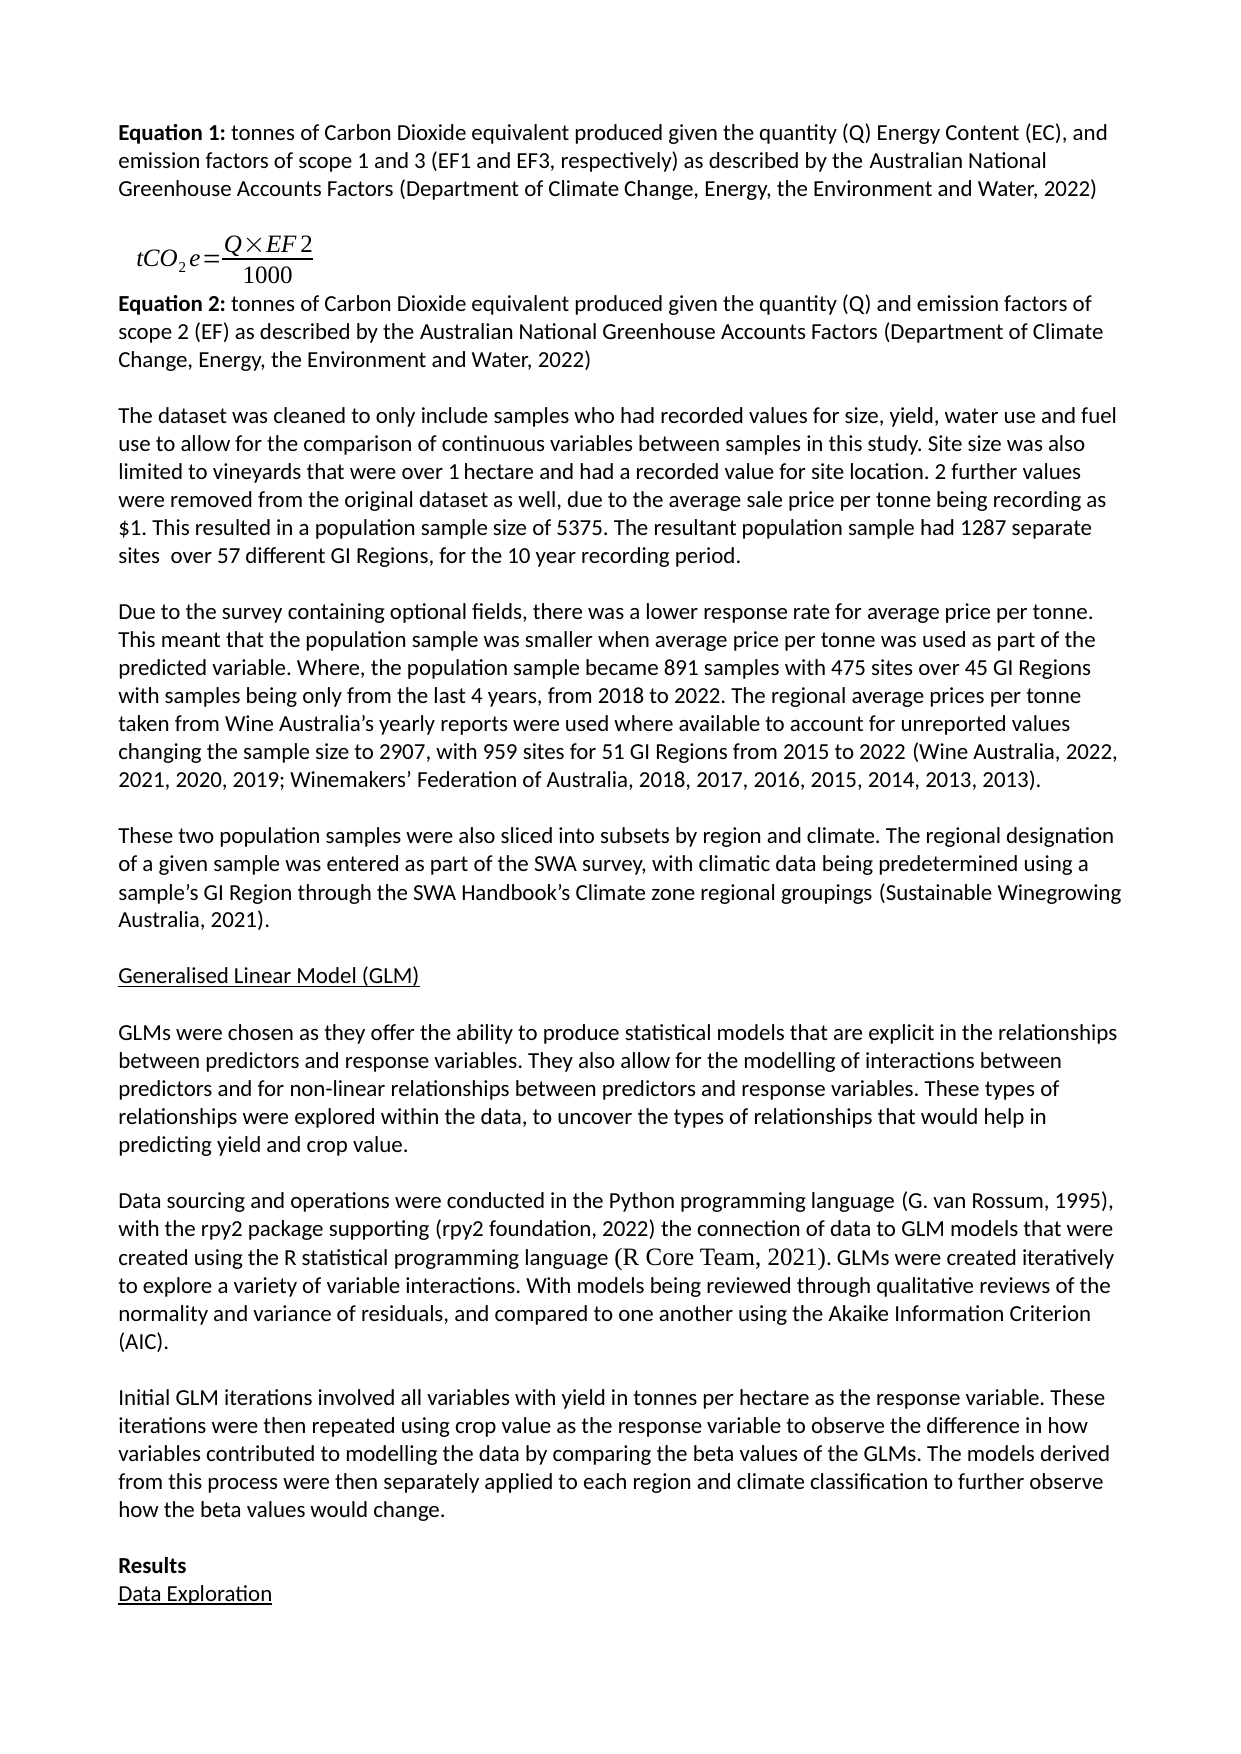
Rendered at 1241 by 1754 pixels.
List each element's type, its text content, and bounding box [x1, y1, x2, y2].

list These two population samples were also sliced into subsets by region and climate. The regional designation of a given sample was entered as part of the SWA survey, with climatic data being predetermined using a sample’s GI Region through the SWA Handbook’s Climate zone regional groupings (Sustainable Winegrowing Australia, 2021). [118, 822, 1122, 934]
list Equation 1: tonnes of Carbon Dioxide equivalent produced given the quantity (Q) Energy Content (EC), and emission factors of scope 1 and 3 (EF1 and EF3, respectively) as described by the Australian National Greenhouse Accounts Factors (Department of Climate Change, Energy, the Environment and Water, 2022) [118, 118, 1122, 202]
list Initial GLM iterations involved all variables with yield in tonnes per hectare as the response variable. These iterations were then repeated using crop value as the response variable to observe the difference in how variables contributed to modelling the data by comparing the beta values of the GLMs. The models derived from this process were then separately applied to each region and climate classification to further observe how the beta values would change. [118, 1383, 1122, 1523]
list Generalised Linear Model (GLM) [118, 962, 1122, 990]
list The dataset was cleaned to only include samples who had recorded values for size, yield, water use and fuel use to allow for the comparison of continuous variables between samples in this study. Site size was also limited to vineyards that were over 1 hectare and had a recorded value for site location. 2 further values were removed from the original dataset as well, due to the average sale price per tonne being recording as $1. This resulted in a population sample size of 5375. The resultant population sample had 1287 separate sites over 57 different GI Regions, for the 10 year recording period. [118, 401, 1122, 569]
list Data sourcing and operations were conducted in the Python programming language (G. van Rossum, 1995), with the rpy2 package supporting (rpy2 foundation, 2022) the connection of data to GLM models that were created using the R statistical programming language (R Core Team, 2021). GLMs were created iteratively to explore a variety of variable interactions. With models being reviewed through qualitative reviews of the normality and variance of residuals, and compared to one another using the Akaike Information Criterion (AIC). [118, 1186, 1122, 1355]
list Due to the survey containing optional fields, there was a lower response rate for average price per tonne. This meant that the population sample was smaller when average price per tonne was used as part of the predicted variable. Where, the population sample became 891 samples with 475 sites over 45 GI Regions with samples being only from the last 4 years, from 2018 to 2022. The regional average prices per tonne taken from Wine Australia’s yearly reports were used where available to account for unreported values changing the sample size to 2907, with 959 sites for 51 GI Regions from 2015 to 2022 (Wine Australia, 2022, 2021, 2020, 2019; Winemakers’ Federation of Australia, 2018, 2017, 2016, 2015, 2014, 2013, 2013). [118, 597, 1122, 793]
list Data Exploration [118, 1579, 1122, 1607]
list Equation 2: tonnes of Carbon Dioxide equivalent produced given the quantity (Q) and emission factors of scope 2 (EF) as described by the Australian National Greenhouse Accounts Factors (Department of Climate Change, Energy, the Environment and Water, 2022) [118, 289, 1122, 373]
list GLMs were chosen as they offer the ability to produce statistical models that are explicit in the relationships between predictors and response variables. They also allow for the modelling of interactions between predictors and for non-linear relationships between predictors and response variables. These types of relationships were explored within the data, to uncover the types of relationships that would help in predicting yield and crop value. [118, 1018, 1122, 1158]
list Results [118, 1551, 1122, 1579]
